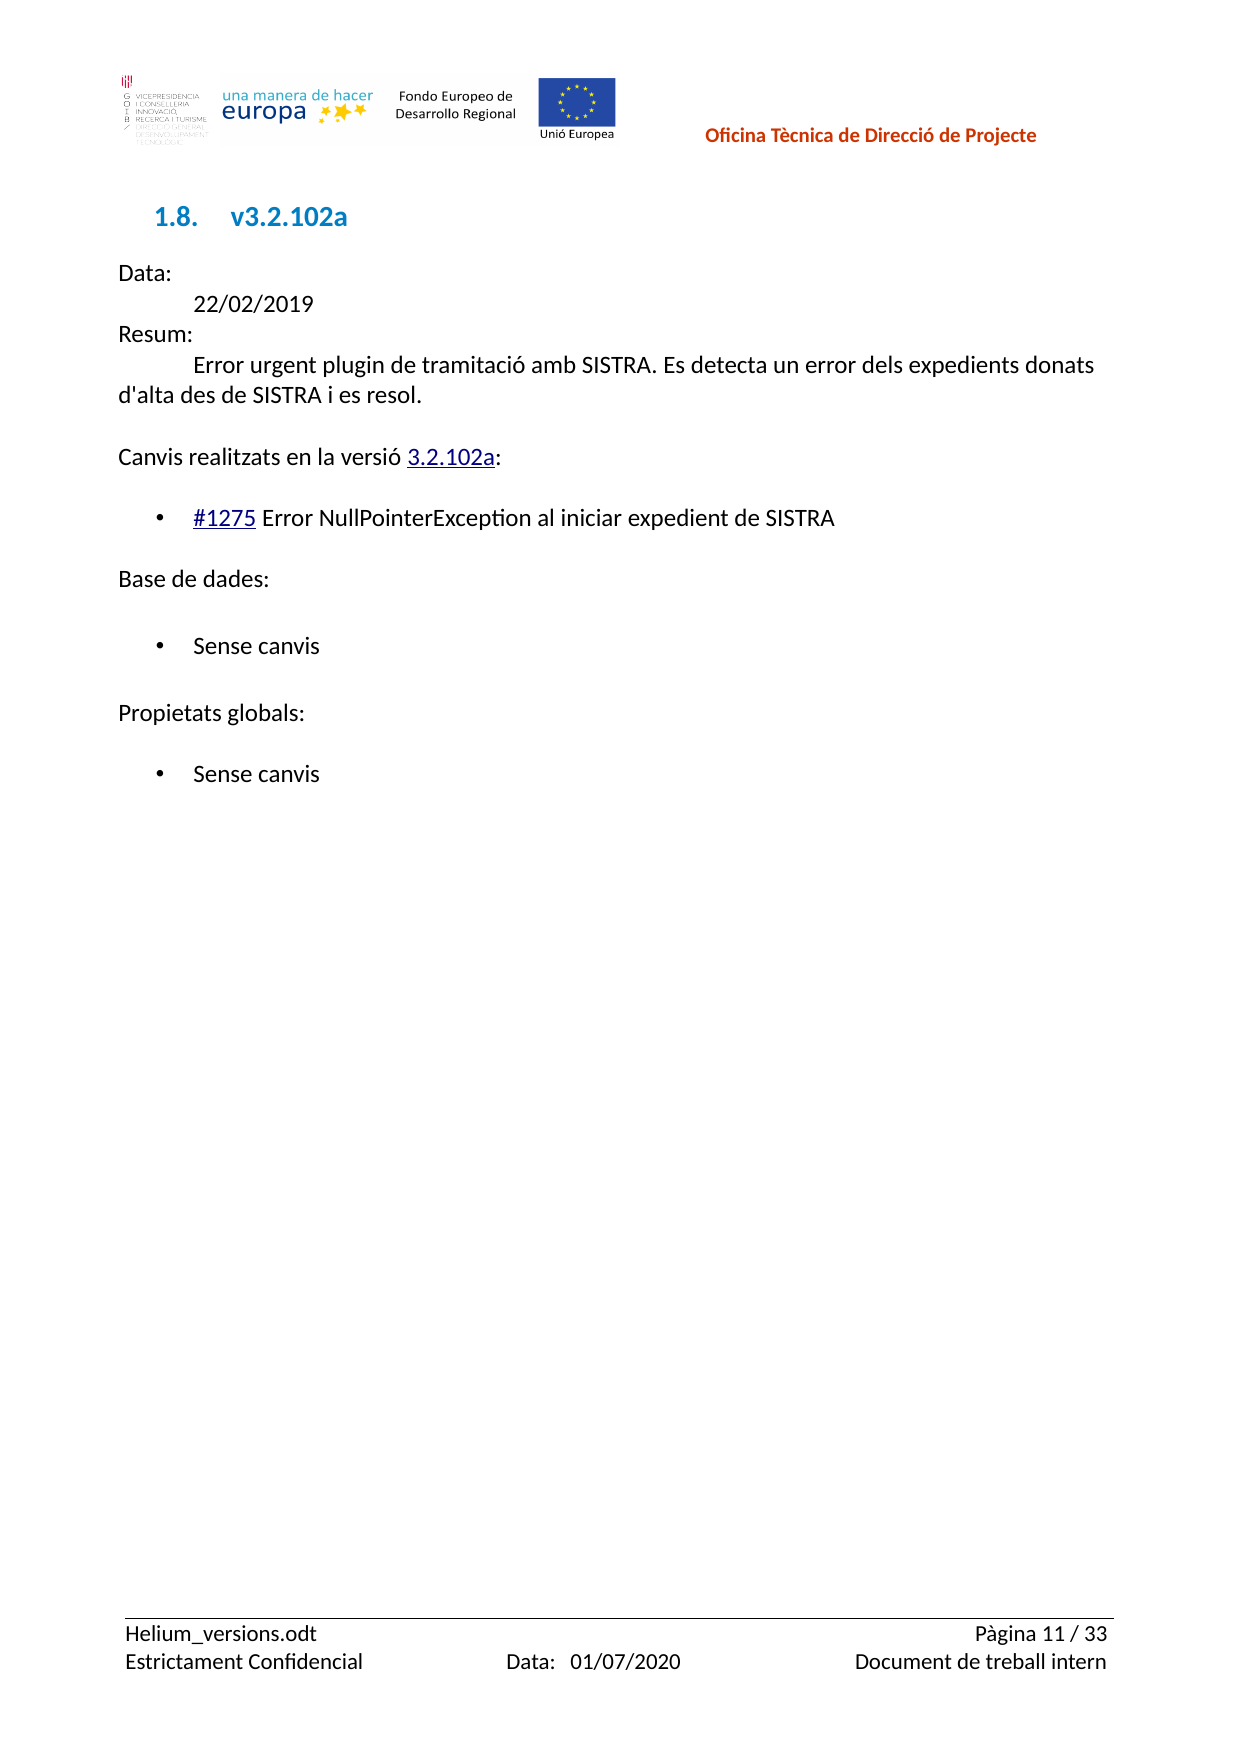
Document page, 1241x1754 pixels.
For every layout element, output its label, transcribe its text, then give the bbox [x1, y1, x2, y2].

text Base de dades: [118, 563, 1122, 593]
text Resum: [118, 319, 1122, 349]
text Data: [118, 258, 1122, 288]
picture [118, 73, 213, 147]
text Error urgent plugin de tramitació amb SISTRA. Es detecta un error dels expedients donats d'alta des de SISTRA i es resol. [118, 349, 1122, 410]
list Sense canvis [156, 630, 1122, 660]
text Canvis realitzats en la versió 3.2.102a: [118, 441, 1122, 471]
picture [219, 73, 621, 147]
subtitle v3.2.102a [153, 198, 1122, 234]
list Sense canvis [156, 758, 1122, 788]
list #1275 Error NullPointerException al iniciar expedient de SISTRA [156, 502, 1122, 532]
text Propietats globals: [118, 697, 1122, 727]
text 22/02/2019 [118, 288, 1122, 319]
